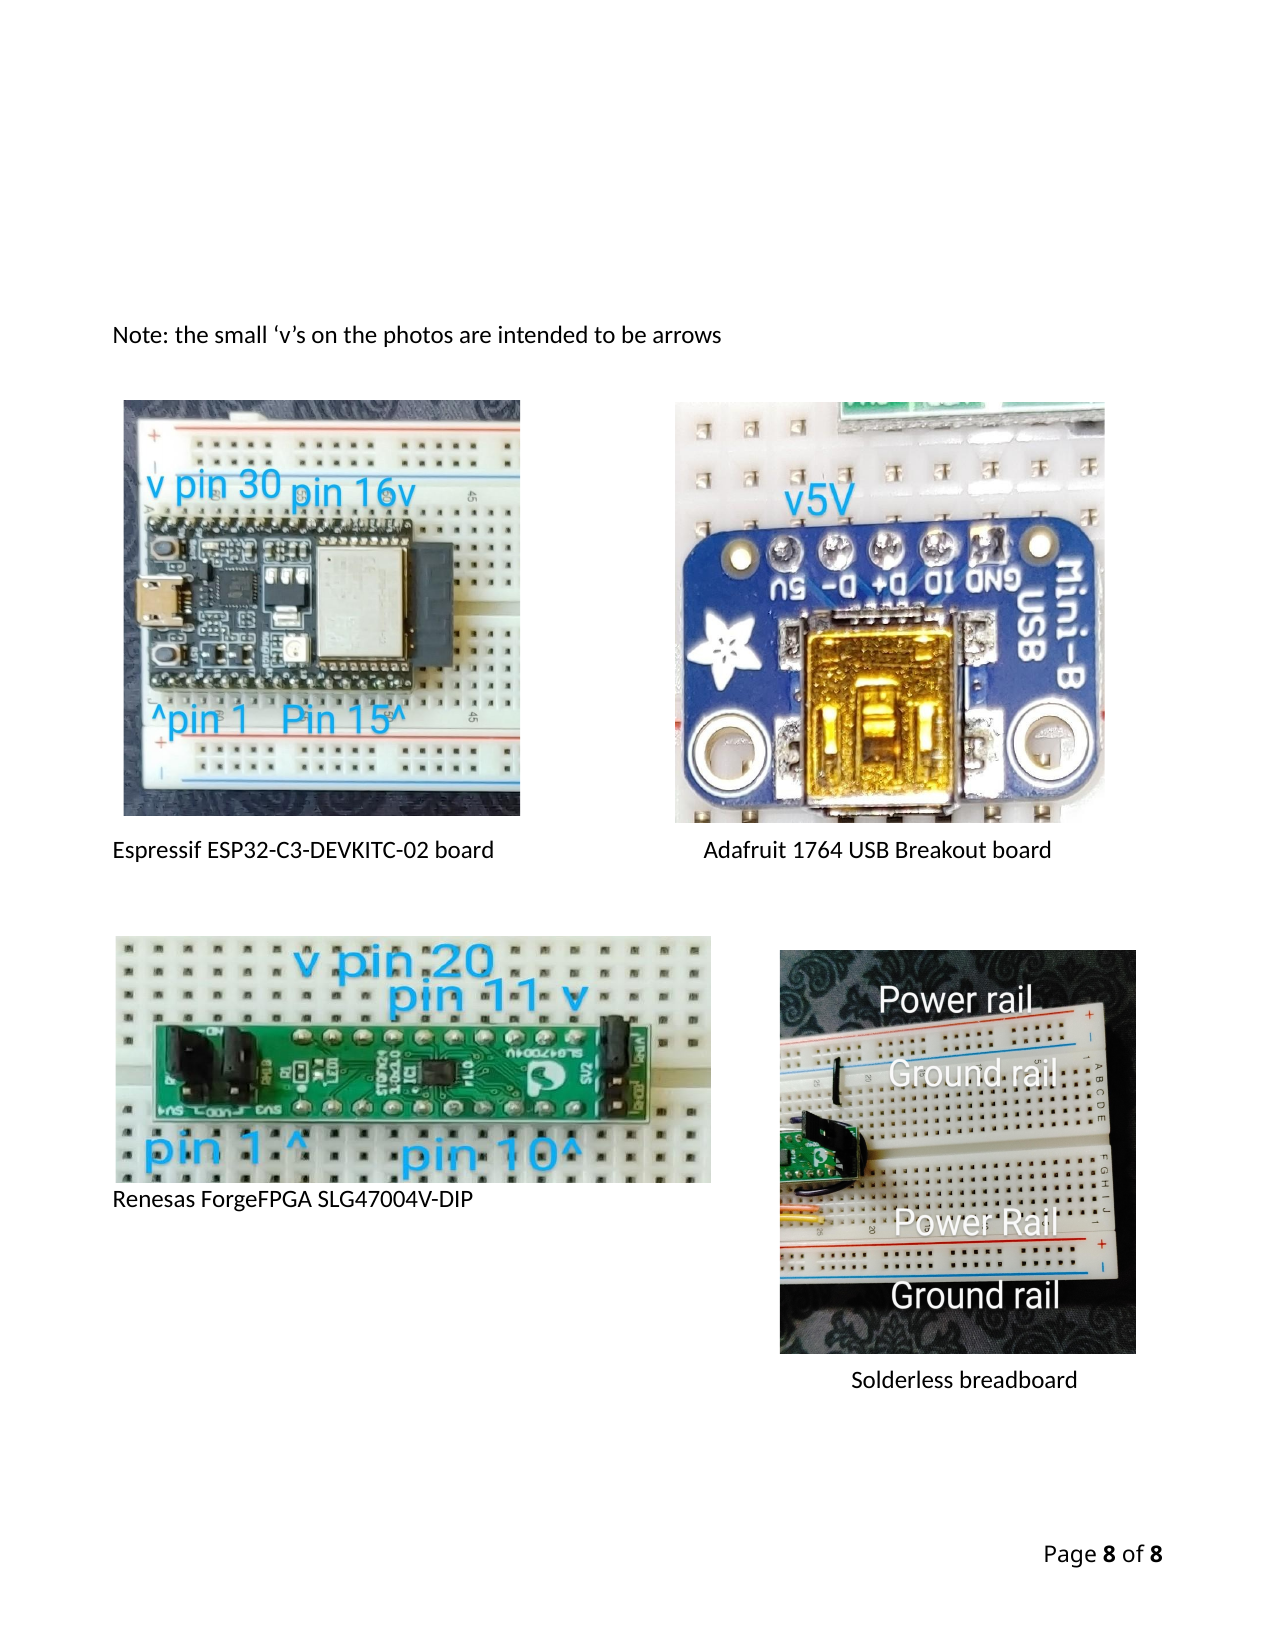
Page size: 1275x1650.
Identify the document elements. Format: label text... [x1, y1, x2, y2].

text Espressif ESP32-C3-DEVKITC-02 board Adafruit 1764 USB Breakout board [112, 834, 1162, 865]
text Renesas ForgeFPGA SLG47004V-DIP [112, 953, 779, 1213]
text [1136, 953, 1162, 1213]
text Solderless breadboard [777, 1364, 1162, 1395]
text Note: the small ‘v’s on the photos are intended to be arrows [112, 319, 1162, 350]
